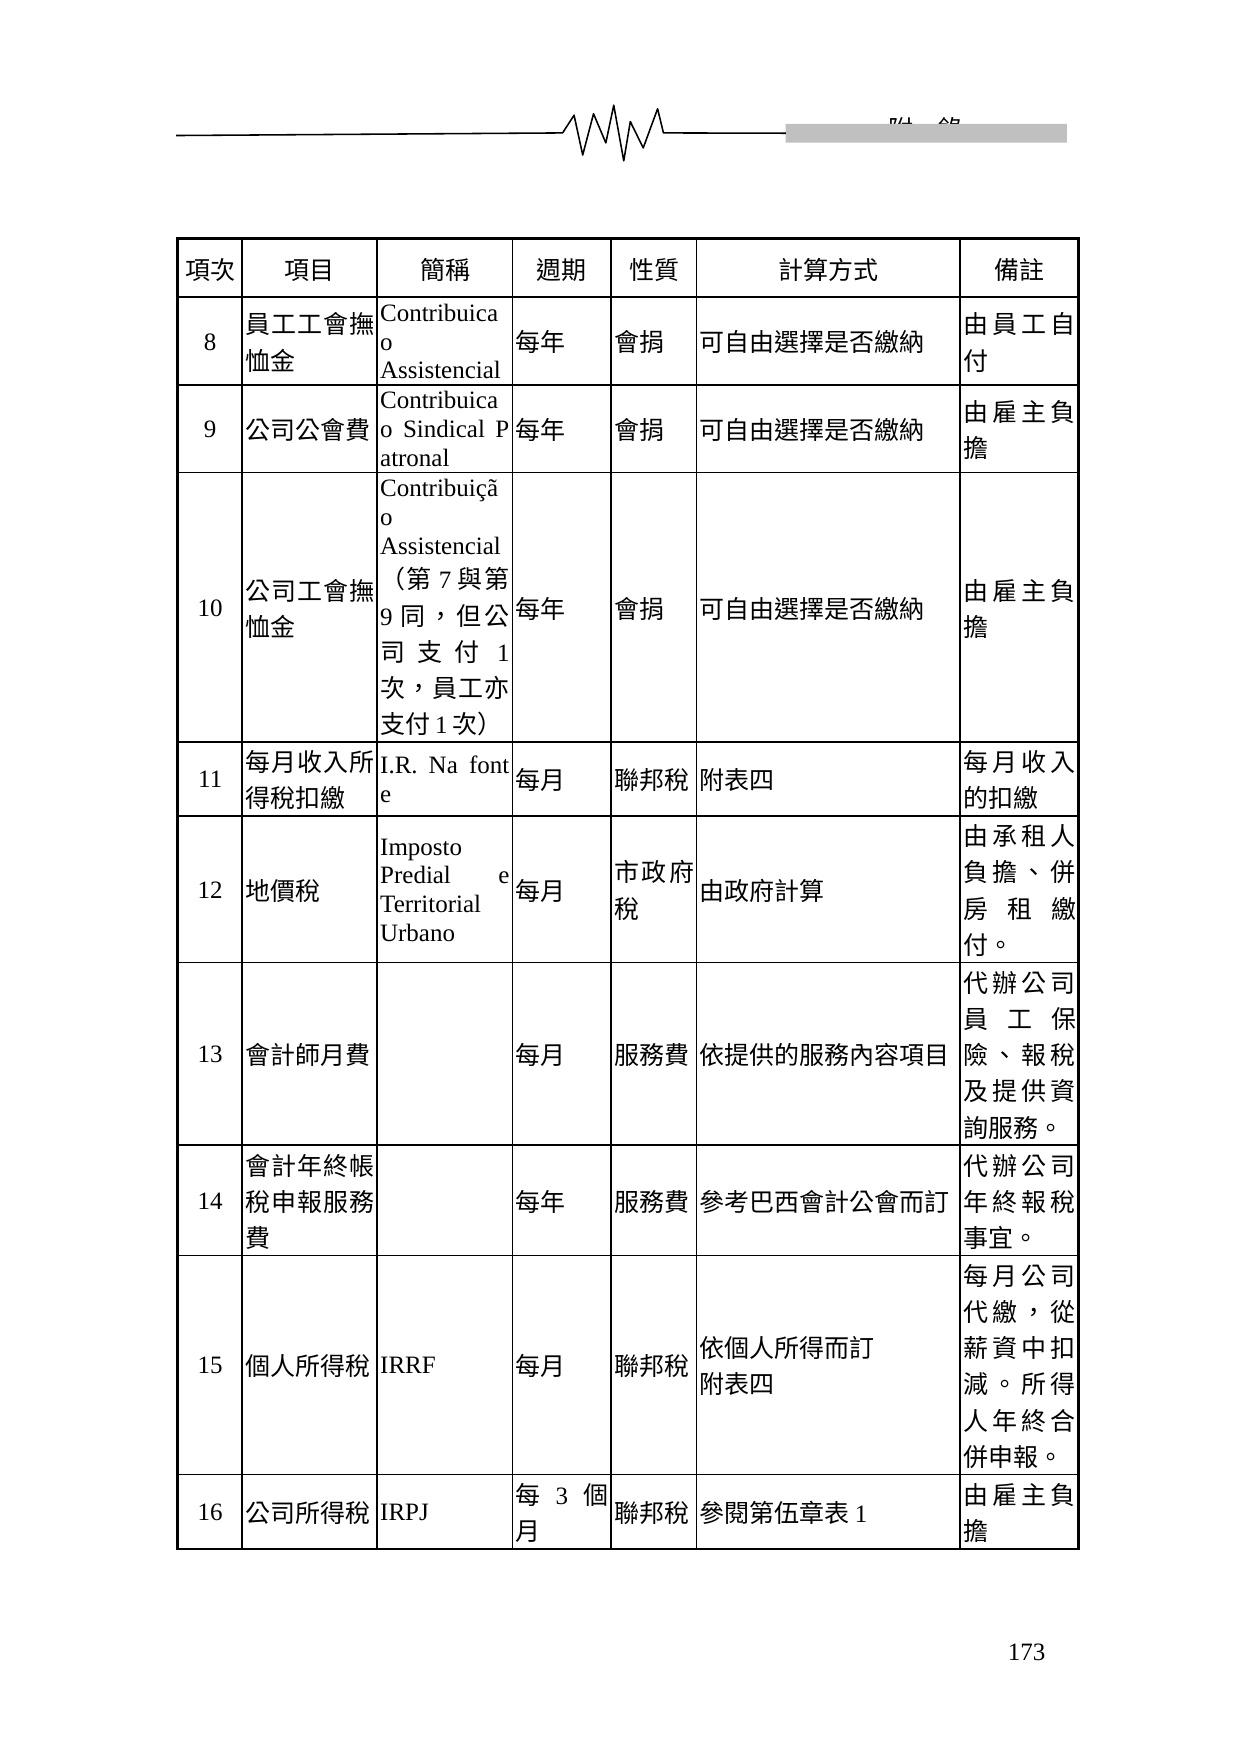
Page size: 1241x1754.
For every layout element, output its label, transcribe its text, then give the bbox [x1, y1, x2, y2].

table_cell 由雇主負擔 [961, 1475, 1077, 1548]
table_cell 8 [179, 298, 241, 384]
table_cell 每月 [513, 963, 610, 1144]
table_cell 聯邦稅 [612, 743, 696, 815]
table_cell 每月 [513, 817, 610, 962]
table_cell 可自由選擇是否繳納 [697, 386, 959, 472]
table_cell 每月 [513, 1256, 610, 1474]
table_cell 參閱第伍章表1 [697, 1475, 959, 1548]
table_cell 每年 [513, 1146, 610, 1255]
table_cell 個人所得稅 [243, 1256, 376, 1474]
table_header 性質 [612, 240, 696, 296]
table_header 簡稱 [378, 240, 512, 296]
table_cell 公司公會費 [243, 386, 376, 472]
table_cell Contribuicao Assistencial [378, 298, 512, 384]
table_cell 聯邦稅 [612, 1256, 696, 1474]
table_cell 服務費 [612, 1146, 696, 1255]
table_cell 代辦公司年終報稅事宜。 [961, 1146, 1077, 1255]
table_cell 由雇主負擔 [961, 386, 1077, 472]
table_cell 代辦公司員工保險、報稅及提供資詢服務。 [961, 963, 1077, 1144]
table_cell 每3個月 [513, 1475, 610, 1548]
table_cell IRRF [378, 1256, 512, 1474]
table_cell I.R. Na fonte [378, 743, 512, 815]
table_cell 員工工會撫恤金 [243, 298, 376, 384]
table_cell 公司工會撫恤金 [243, 473, 376, 741]
table_cell 公司所得稅 [243, 1475, 376, 1548]
table_cell 13 [179, 963, 241, 1144]
table_header 備註 [961, 240, 1077, 296]
table_cell 由員工自付 [961, 298, 1077, 384]
table_cell 市政府稅 [612, 817, 696, 962]
table_cell 15 [179, 1256, 241, 1474]
table_cell 會捐 [612, 298, 696, 384]
table_cell 14 [179, 1146, 241, 1255]
table_cell 由承租人負擔、併房租繳付。 [961, 817, 1077, 962]
table_header 週期 [513, 240, 610, 296]
table_header 項目 [243, 240, 376, 296]
table_cell 每年 [513, 386, 610, 472]
table_cell 10 [179, 473, 241, 741]
table_cell 每年 [513, 473, 610, 741]
table_cell 每月公司代繳，從薪資中扣減。所得人年終合併申報。 [961, 1256, 1077, 1474]
table_cell 12 [179, 817, 241, 962]
table_cell [378, 963, 512, 1144]
table_cell 會捐 [612, 386, 696, 472]
table_cell Imposto Predial e Territorial Urbano [378, 817, 512, 962]
table_cell Contribuicao Sindical Patronal [378, 386, 512, 472]
table_header 項次 [179, 240, 241, 296]
table_cell 9 [179, 386, 241, 472]
table_cell [378, 1146, 512, 1255]
table_cell 可自由選擇是否繳納 [697, 298, 959, 384]
table_cell 每年 [513, 298, 610, 384]
table_cell Contribuição Assistencial （第7與第9同，但公司支付1次，員工亦支付1次） [378, 473, 512, 741]
table_cell 可自由選擇是否繳納 [697, 473, 959, 741]
table_cell 16 [179, 1475, 241, 1548]
table_cell 參考巴西會計公會而訂 [697, 1146, 959, 1255]
table_cell 聯邦稅 [612, 1475, 696, 1548]
table_cell 由雇主負擔 [961, 473, 1077, 741]
table_cell 11 [179, 743, 241, 815]
table_cell IRPJ [378, 1475, 512, 1548]
table_header 計算方式 [697, 240, 959, 296]
table_cell 會計年終帳稅申報服務費 [243, 1146, 376, 1255]
table_cell 會計師月費 [243, 963, 376, 1144]
table_cell 服務費 [612, 963, 696, 1144]
table_cell 依提供的服務內容項目 [697, 963, 959, 1144]
table_cell 每月收入所得稅扣繳 [243, 743, 376, 815]
table_cell 會捐 [612, 473, 696, 741]
table_cell 地價稅 [243, 817, 376, 962]
table_cell 由政府計算 [697, 817, 959, 962]
table_cell 依個人所得而訂 附表四 [697, 1256, 959, 1474]
table_cell 每月 [513, 743, 610, 815]
table_cell 附表四 [697, 743, 959, 815]
table_cell 每月收入的扣繳 [961, 743, 1077, 815]
